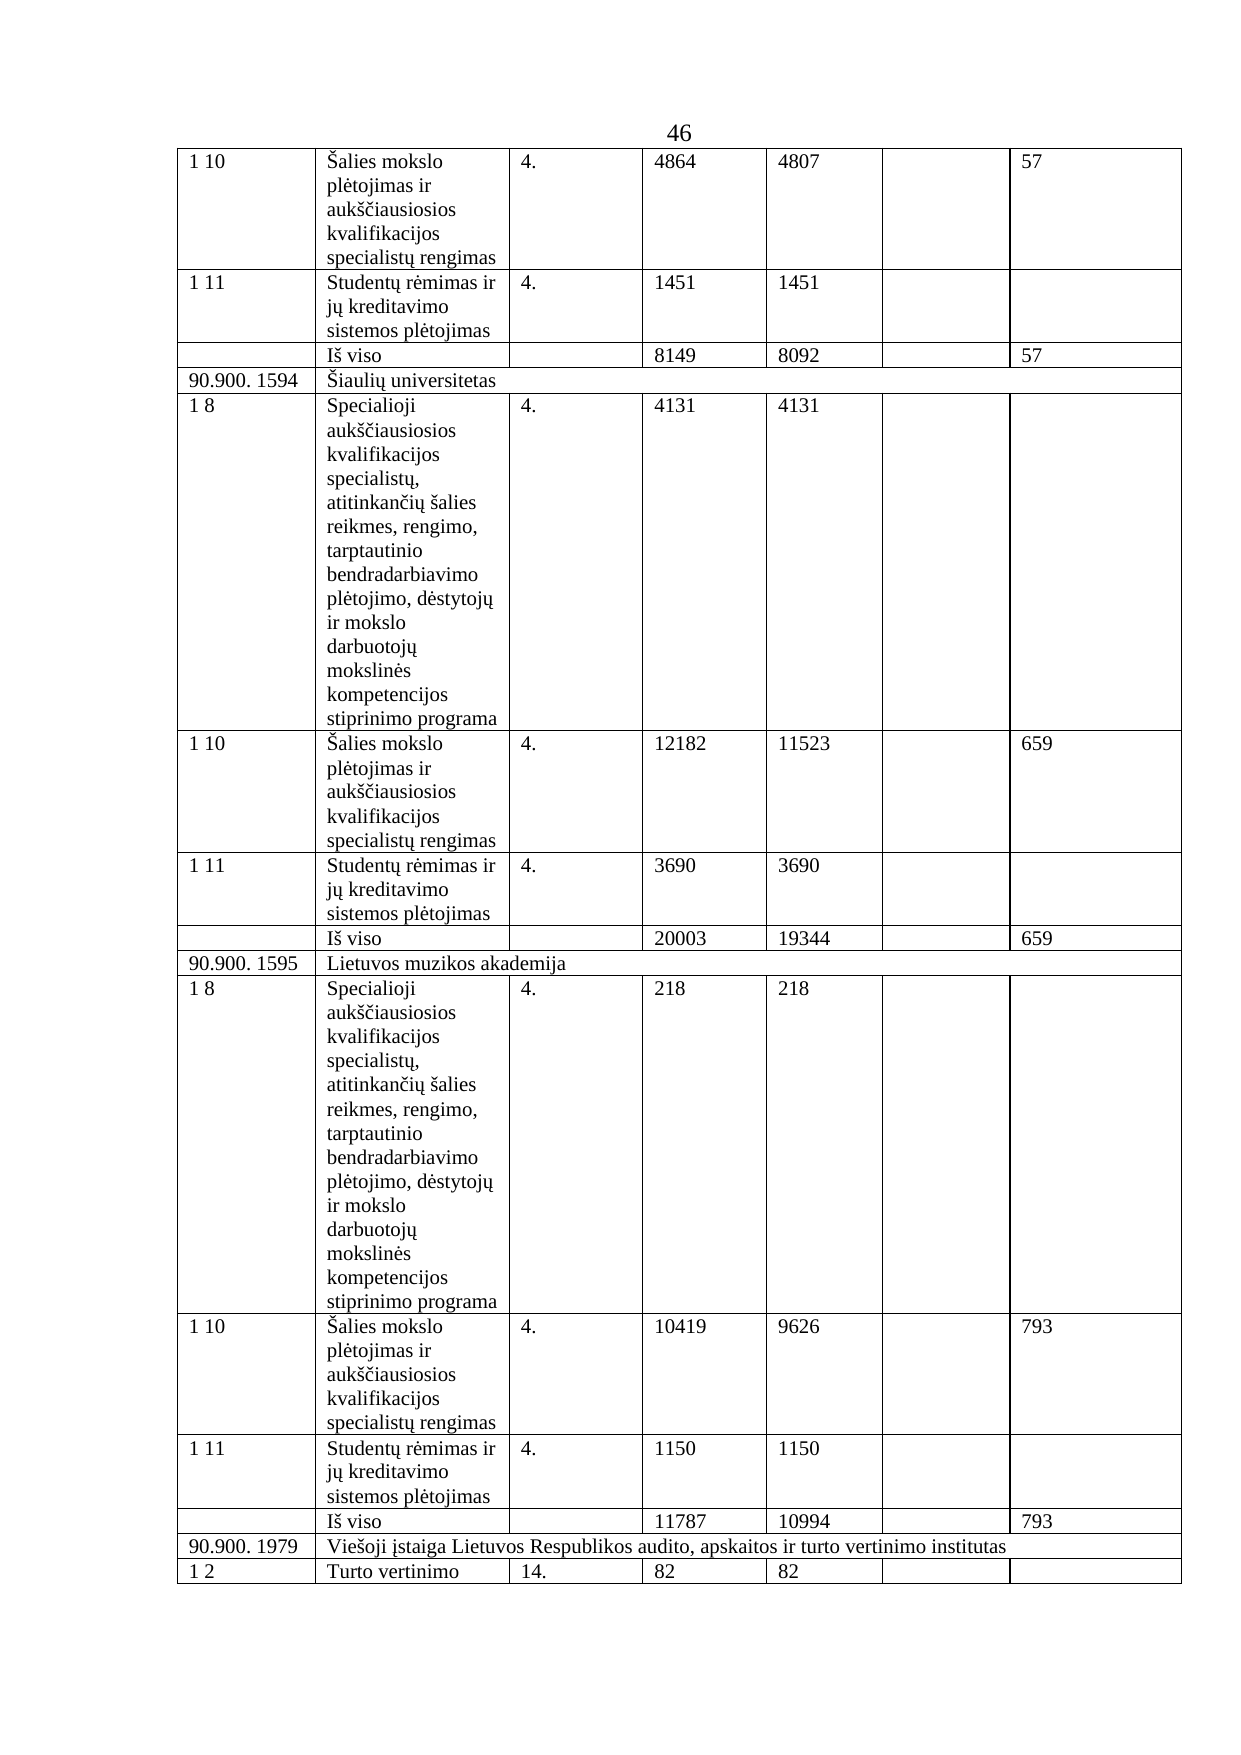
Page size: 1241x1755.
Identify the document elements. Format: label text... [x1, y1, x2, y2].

table_cell Turto vertinimo [316, 1559, 509, 1583]
table_cell 1451 [767, 270, 882, 342]
table_cell Šiaulių universitetas [316, 368, 1181, 392]
table_cell [1011, 270, 1181, 342]
table_cell [883, 853, 1009, 925]
table_cell 3690 [767, 853, 882, 925]
table_cell 1150 [767, 1435, 882, 1508]
table_cell 793 [1011, 1509, 1181, 1533]
table_cell 4. [510, 976, 642, 1313]
table_cell 4807 [767, 149, 882, 269]
table_cell 90.900. 1595 [178, 951, 315, 975]
table_cell 10419 [643, 1314, 766, 1434]
table_cell [178, 1509, 315, 1533]
table_cell 57 [1011, 343, 1181, 367]
table_cell Šalies mokslo plėtojimas ir aukščiausiosios kvalifikacijos specialistų rengimas [316, 149, 509, 269]
table_cell 1 10 [178, 1314, 315, 1434]
table_cell [1011, 394, 1181, 730]
table_cell 4864 [643, 149, 766, 269]
table_cell 4. [510, 1435, 642, 1508]
table_cell Viešoji įstaiga Lietuvos Respublikos audito, apskaitos ir turto vertinimo institutas [316, 1534, 1181, 1558]
table_cell Šalies mokslo plėtojimas ir aukščiausiosios kvalifikacijos specialistų rengimas [316, 731, 509, 852]
table_cell 4. [510, 394, 642, 730]
table_cell 10994 [767, 1509, 882, 1533]
table_cell 4131 [643, 394, 766, 730]
table_cell 1 11 [178, 853, 315, 925]
table_cell [510, 343, 642, 367]
table_cell 82 [767, 1559, 882, 1583]
table_cell Iš viso [316, 343, 509, 367]
table_cell [883, 926, 1009, 950]
table_cell 218 [767, 976, 882, 1313]
table_cell [510, 926, 642, 950]
table_cell Specialioji aukščiausiosios kvalifikacijos specialistų, atitinkančių šalies reikmes, rengimo, tarptautinio bendradarbiavimo plėtojimo, dėstytojų ir mokslo darbuotojų mokslinės kompetencijos stiprinimo programa [316, 976, 509, 1313]
table_cell [178, 343, 315, 367]
table_cell Iš viso [316, 926, 509, 950]
table_cell [1011, 853, 1181, 925]
table_cell 1 11 [178, 270, 315, 342]
table_cell [883, 1509, 1009, 1533]
table_cell 8149 [643, 343, 766, 367]
table_cell Studentų rėmimas ir jų kreditavimo sistemos plėtojimas [316, 270, 509, 342]
table_cell 11787 [643, 1509, 766, 1533]
table_cell 20003 [643, 926, 766, 950]
table_cell [883, 394, 1009, 730]
table_cell Lietuvos muzikos akademija [316, 951, 1181, 975]
table_cell [510, 1509, 642, 1533]
table_cell 1 8 [178, 394, 315, 730]
table_cell 9626 [767, 1314, 882, 1434]
table_cell 57 [1011, 149, 1181, 269]
table_cell 11523 [767, 731, 882, 852]
table_cell 14. [510, 1559, 642, 1583]
table_cell [1011, 976, 1181, 1313]
table_cell [883, 731, 1009, 852]
table_cell 1 8 [178, 976, 315, 1313]
table_cell 1 11 [178, 1435, 315, 1508]
table_cell [883, 270, 1009, 342]
table_cell Specialioji aukščiausiosios kvalifikacijos specialistų, atitinkančių šalies reikmes, rengimo, tarptautinio bendradarbiavimo plėtojimo, dėstytojų ir mokslo darbuotojų mokslinės kompetencijos stiprinimo programa [316, 394, 509, 730]
table_cell 90.900. 1594 [178, 368, 315, 392]
table_cell [883, 149, 1009, 269]
table_cell [883, 1435, 1009, 1508]
table_cell 4. [510, 270, 642, 342]
table_cell [178, 926, 315, 950]
table_cell Iš viso [316, 1509, 509, 1533]
table_cell 218 [643, 976, 766, 1313]
table_cell 90.900. 1979 [178, 1534, 315, 1558]
table_cell 19344 [767, 926, 882, 950]
table_cell 659 [1011, 926, 1181, 950]
table_cell 4. [510, 1314, 642, 1434]
table_cell [1011, 1559, 1181, 1583]
table_cell 1 10 [178, 149, 315, 269]
table_cell 4. [510, 853, 642, 925]
table_cell [883, 343, 1009, 367]
table_cell 1451 [643, 270, 766, 342]
table_cell 4131 [767, 394, 882, 730]
table_cell 3690 [643, 853, 766, 925]
table_cell 82 [643, 1559, 766, 1583]
table_cell 1150 [643, 1435, 766, 1508]
table_cell [883, 1314, 1009, 1434]
table_cell 8092 [767, 343, 882, 367]
table_cell 659 [1011, 731, 1181, 852]
table_cell Studentų rėmimas ir jų kreditavimo sistemos plėtojimas [316, 1435, 509, 1508]
table_cell Šalies mokslo plėtojimas ir aukščiausiosios kvalifikacijos specialistų rengimas [316, 1314, 509, 1434]
table_cell 4. [510, 731, 642, 852]
table_cell [1011, 1435, 1181, 1508]
table_cell 1 2 [178, 1559, 315, 1583]
table_cell 4. [510, 149, 642, 269]
table_cell 12182 [643, 731, 766, 852]
table_cell 1 10 [178, 731, 315, 852]
table_cell [883, 976, 1009, 1313]
table_cell [883, 1559, 1009, 1583]
table_cell Studentų rėmimas ir jų kreditavimo sistemos plėtojimas [316, 853, 509, 925]
table_cell 793 [1011, 1314, 1181, 1434]
